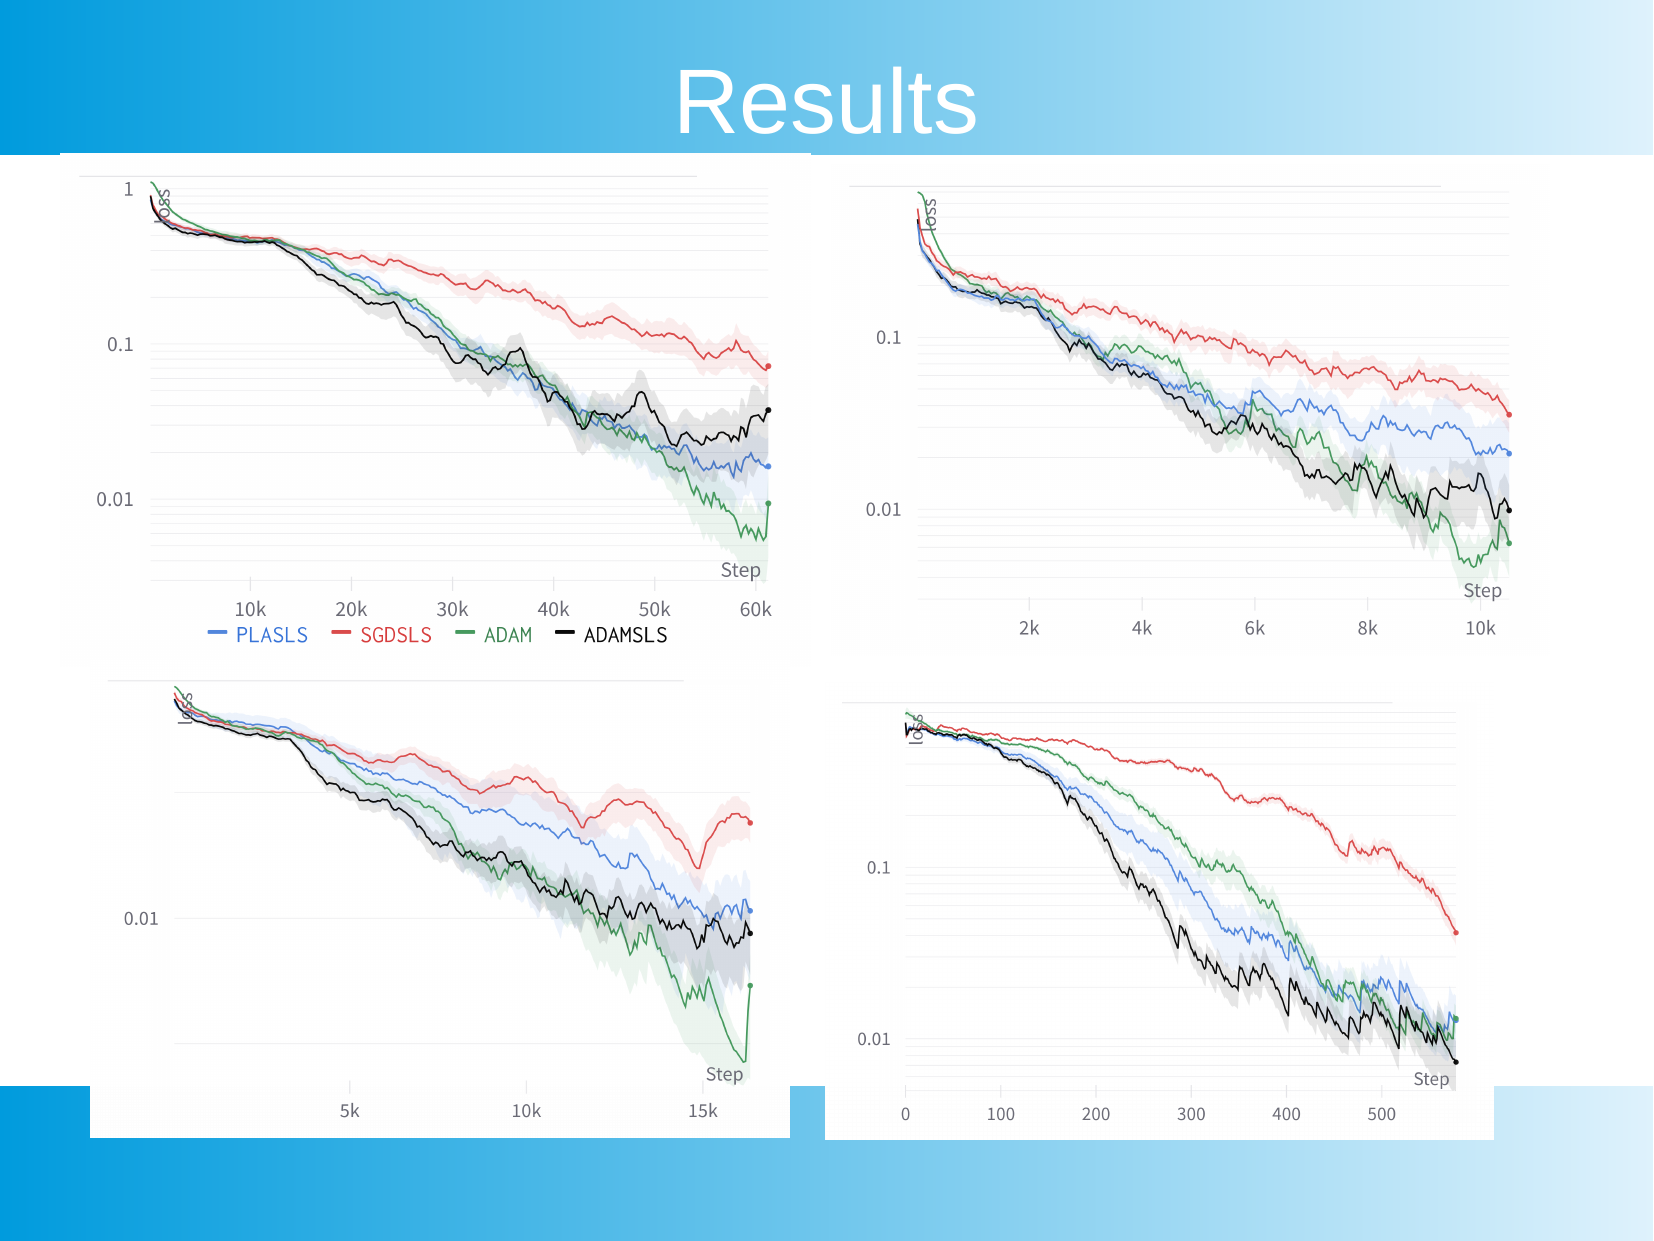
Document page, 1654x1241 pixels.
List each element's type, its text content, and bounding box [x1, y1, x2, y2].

picture [825, 682, 1494, 1141]
title Results [82, 49, 1571, 155]
picture [831, 164, 1550, 656]
picture [60, 153, 811, 1241]
